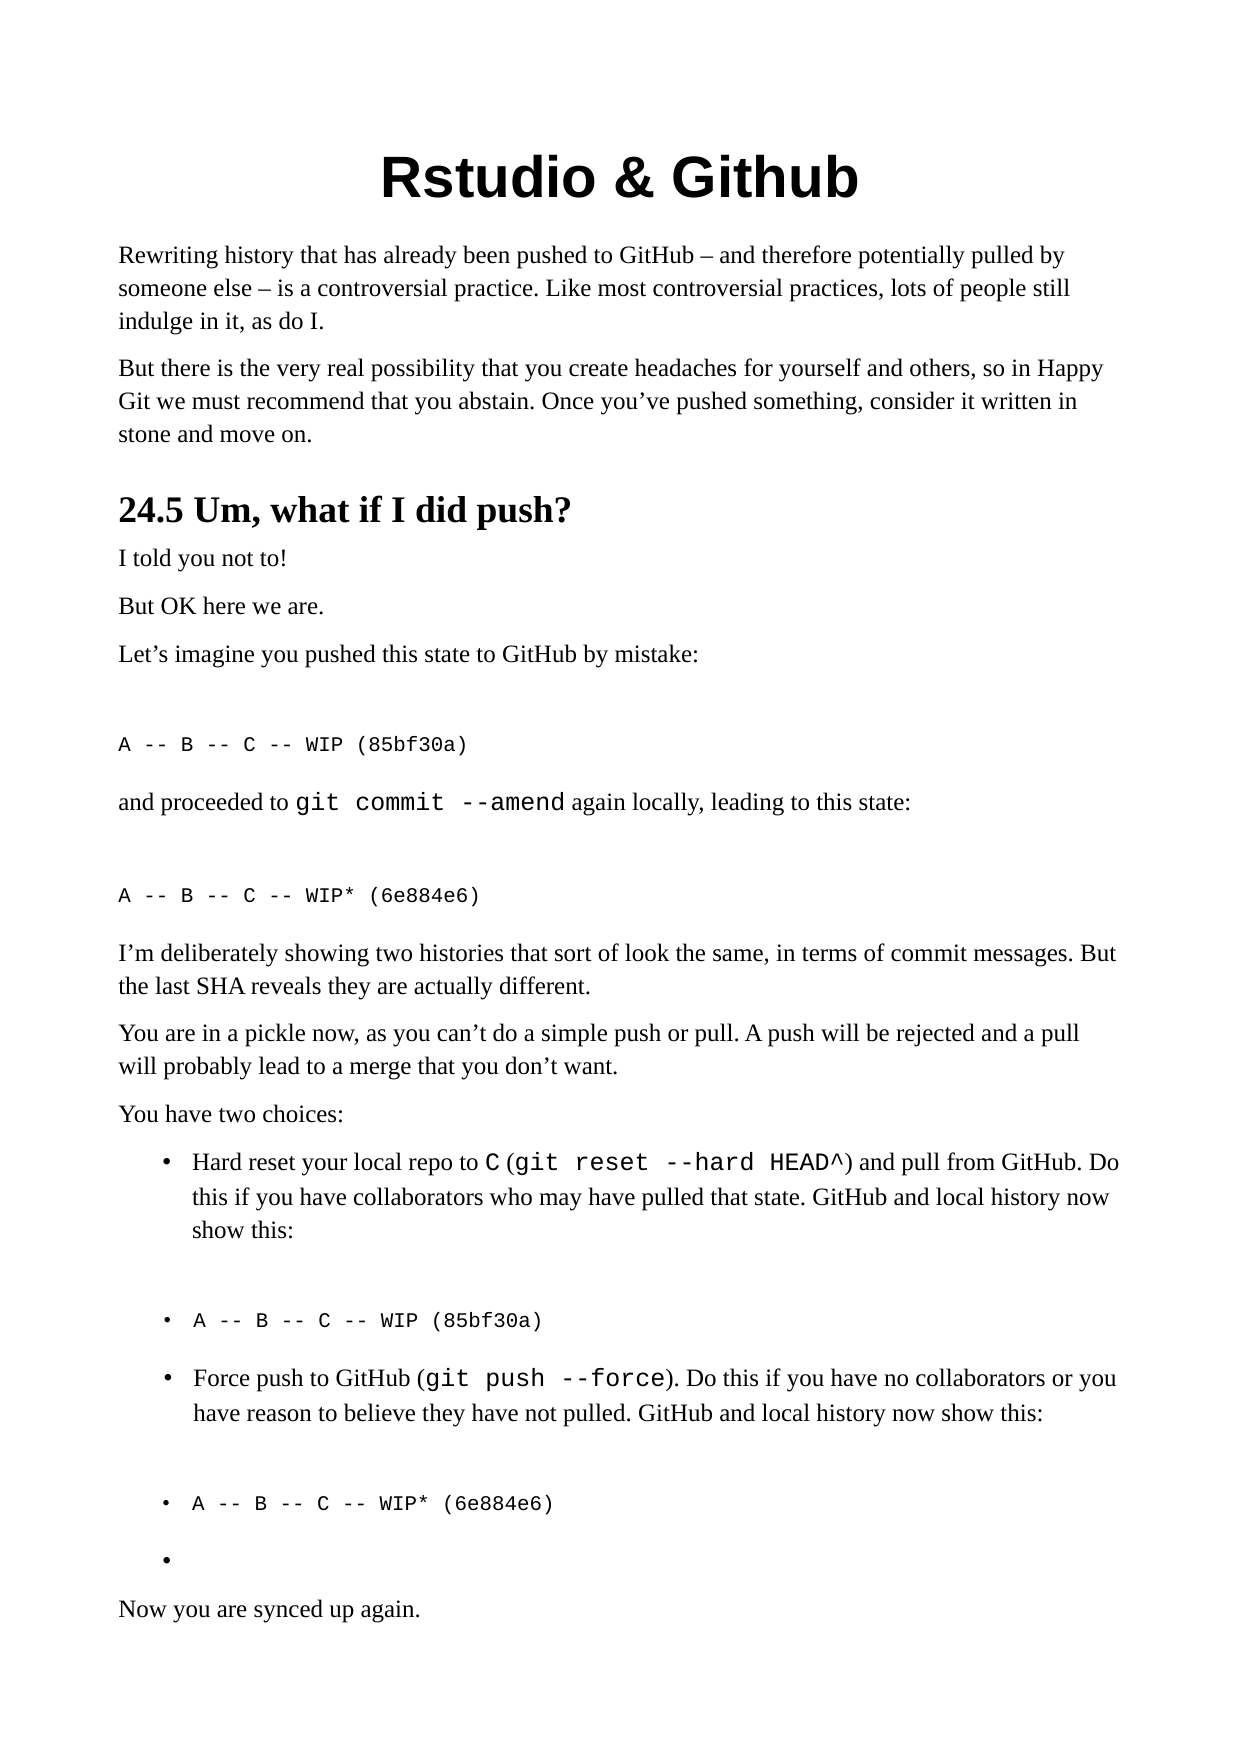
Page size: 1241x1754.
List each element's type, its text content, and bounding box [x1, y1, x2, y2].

text Let’s imagine you pushed this state to GitHub by mistake: [118, 639, 1122, 667]
subtitle 24.5 Um, what if I did push? [118, 488, 1122, 531]
text You have two choices: [118, 1099, 1122, 1128]
text and proceeded to git commit --amend again locally, leading to this state: [118, 787, 1122, 818]
list Force push to GitHub (git push --force). Do this if you have no collaborators or you have reason to believe they have not pulled. GitHub and local history now show this: [164, 1363, 1122, 1427]
text But OK here we are. [118, 591, 1122, 620]
text A -- B -- C -- WIP* (6e884e6) [118, 884, 1122, 908]
text I’m deliberately showing two histories that sort of look the same, in terms of commit messages. But the last SHA reveals they are actually different. [118, 938, 1122, 999]
list A -- B -- C -- WIP* (6e884e6) [162, 1493, 1122, 1517]
list Hard reset your local repo to C (git reset --hard HEAD^) and pull from GitHub. Do this if you have collaborators who may have pulled that state. GitHub and local history now show this: [162, 1147, 1122, 1243]
text Now you are synced up again. [118, 1594, 1122, 1623]
text But there is the very real possibility that you create headaches for yourself and others, so in Happy Git we must recommend that you abstain. Once you’ve pushed something, consider it written in stone and move on. [118, 353, 1122, 448]
text You are in a pickle now, as you can’t do a simple push or pull. A push will be rejected and a pull will probably lead to a merge that you don’t want. [118, 1018, 1122, 1080]
text I told you not to! [118, 543, 1122, 572]
text A -- B -- C -- WIP (85bf30a) [118, 734, 1122, 757]
list A -- B -- C -- WIP (85bf30a) [164, 1310, 1122, 1333]
text Rewriting history that has already been pushed to GitHub – and therefore potentially pulled by someone else – is a controversial practice. Like most controversial practices, lots of people still indulge in it, as do I. [118, 240, 1122, 334]
